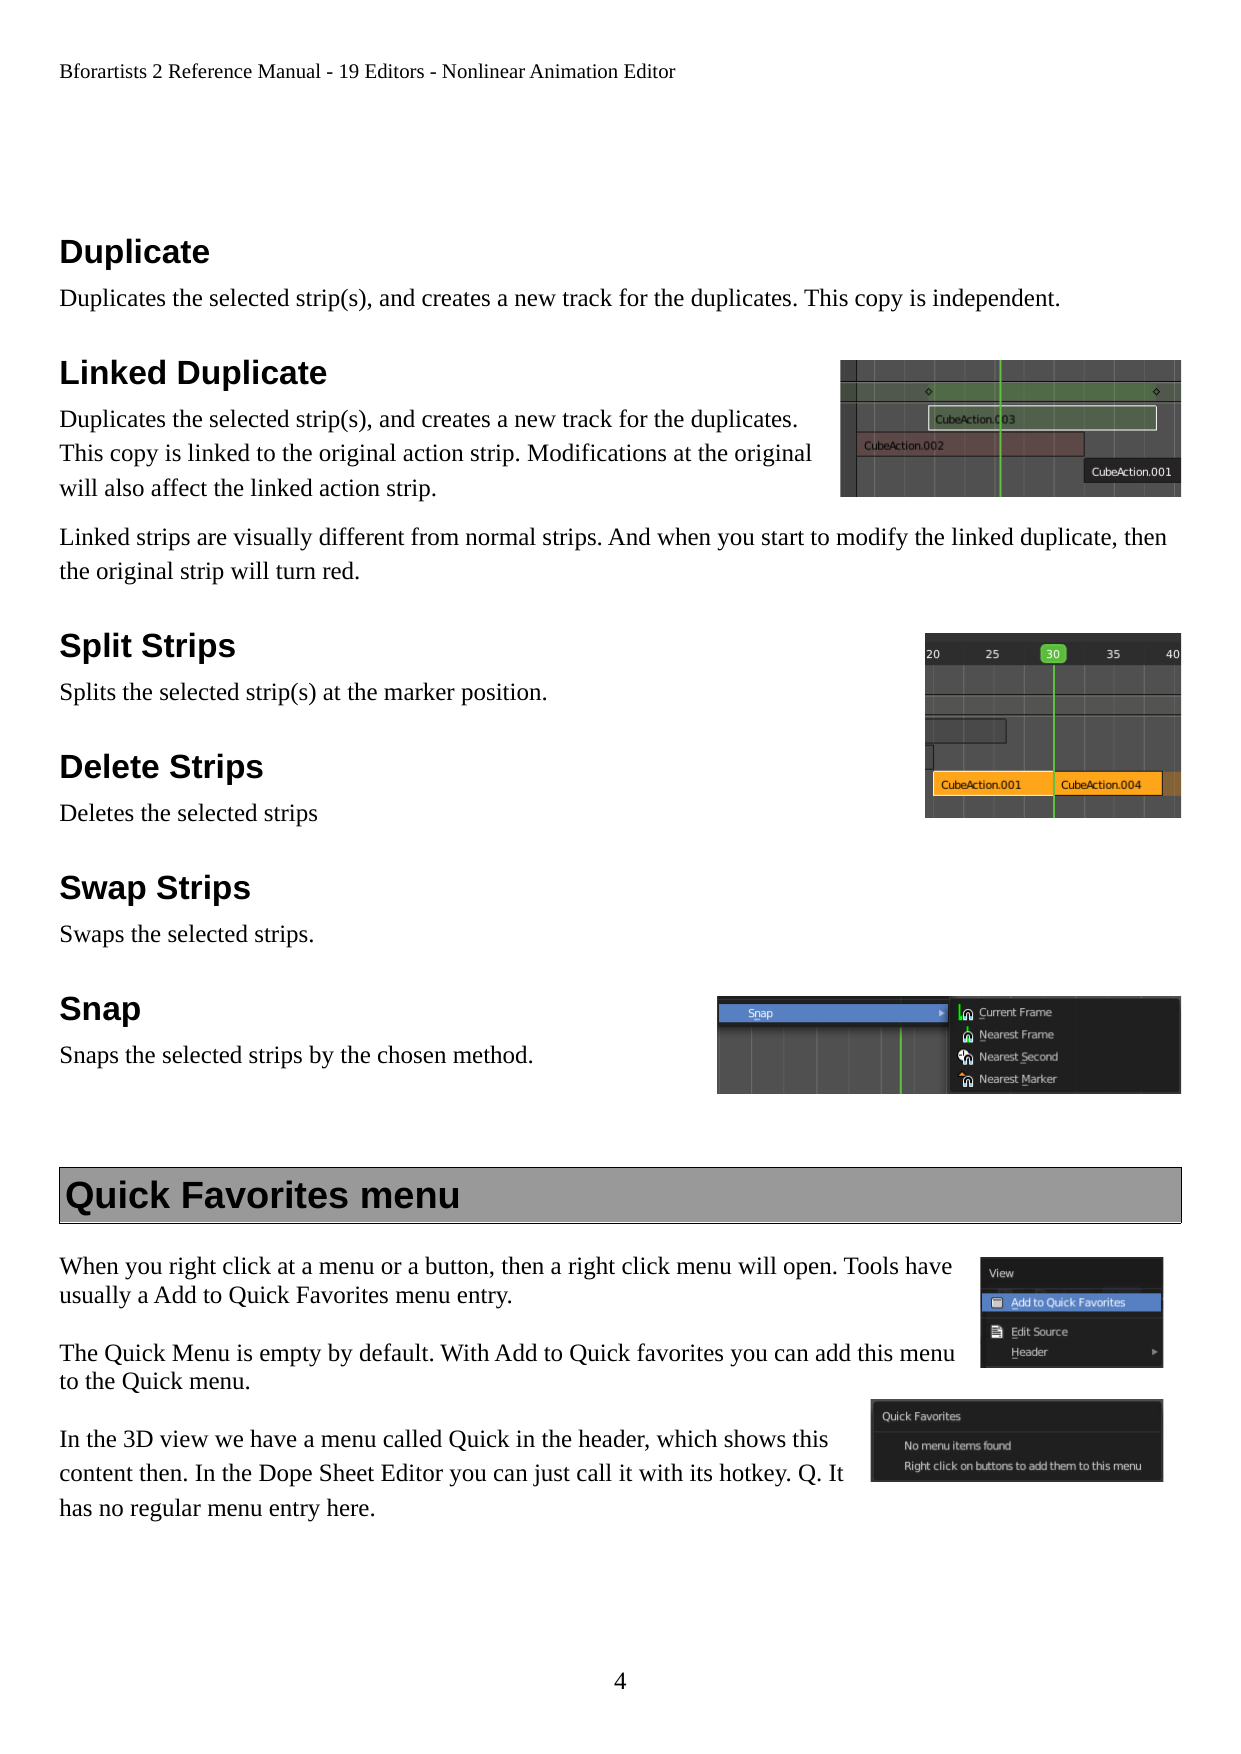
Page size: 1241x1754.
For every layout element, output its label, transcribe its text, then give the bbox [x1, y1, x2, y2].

subtitle Swap Strips [59, 868, 1181, 907]
text Duplicates the selected strip(s), and creates a new track for the duplicates. This copy is independent. [59, 283, 1181, 311]
subtitle Duplicate [59, 232, 1181, 270]
text Splits the selected strip(s) at the marker position. [59, 677, 925, 706]
picture [840, 360, 1182, 497]
subtitle Split Strips [59, 626, 1181, 665]
text In the 3D view we have a menu called Quick in the header, which shows this content then. In the Dope Sheet Editor you can just call it with its hotkey. Q. It has no regular menu entry here. [59, 1424, 1181, 1522]
subtitle Snap [59, 989, 1181, 1028]
text Deletes the selected strips [59, 798, 1181, 827]
text The Quick Menu is empty by default. With Add to Quick favorites you can add this menu to the Quick menu. [59, 1338, 1181, 1395]
table_header Quick Favorites menu [60, 1168, 1181, 1222]
text When you right click at a menu or a button, then a right click menu will open. Tools have usually a Add to Quick Favorites menu entry. [59, 1251, 1181, 1309]
subtitle Delete Strips [59, 747, 925, 786]
text Swaps the selected strips. [59, 919, 1181, 948]
text Duplicates the selected strip(s), and creates a new track for the duplicates. This copy is linked to the original action strip. Modifications at the original will also affect the linked action strip. [59, 404, 1181, 501]
picture [925, 633, 1182, 818]
subtitle Linked Duplicate [59, 353, 1181, 391]
text Snaps the selected strips by the chosen method. [59, 1040, 717, 1069]
picture [980, 1257, 1164, 1368]
picture [717, 996, 1182, 1094]
picture [870, 1399, 1164, 1482]
text Linked strips are visually different from normal strips. And when you start to modify the linked duplicate, then the original strip will turn red. [59, 522, 1181, 585]
